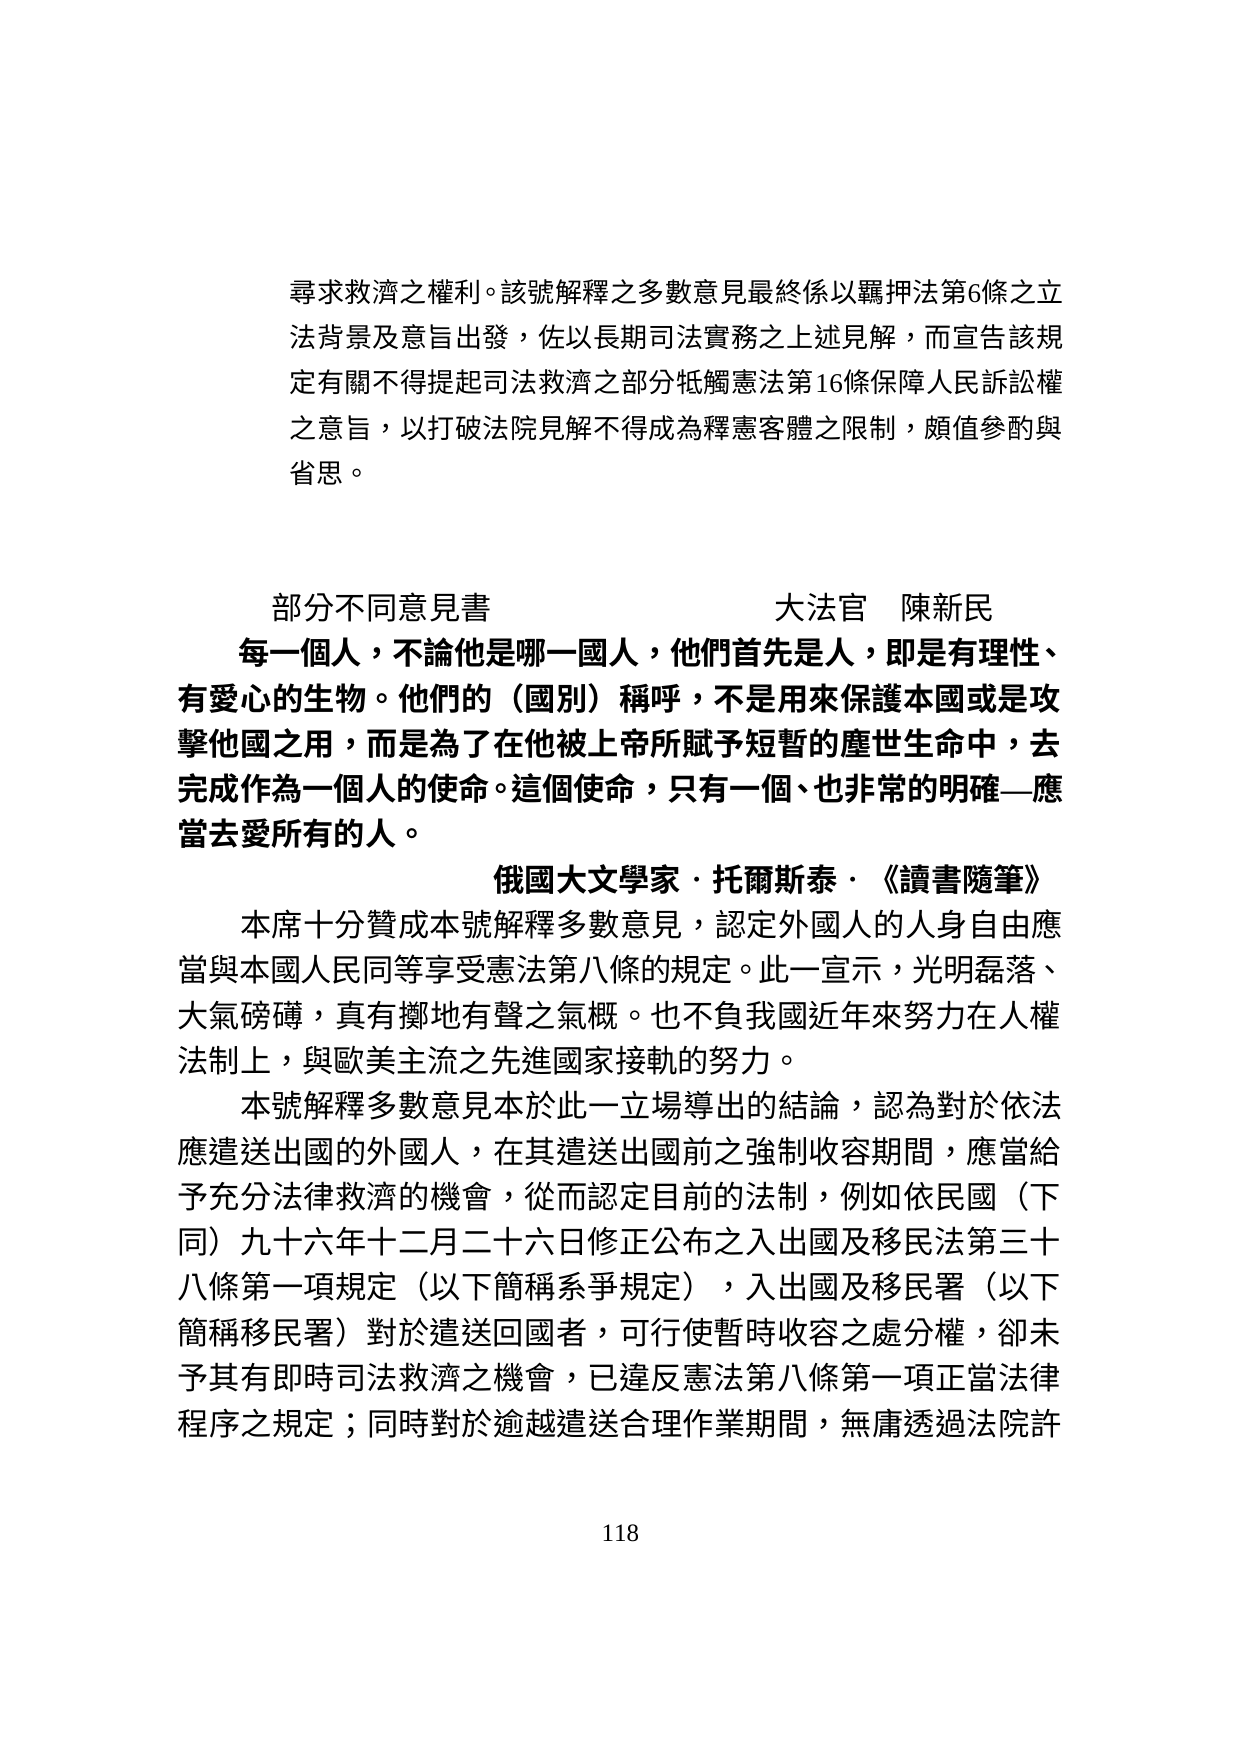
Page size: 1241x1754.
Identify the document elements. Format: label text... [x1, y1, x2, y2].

text 部分不同意見書 大法官 陳新民 [272, 583, 996, 628]
text 本席十分贊成本號解釋多數意見，認定外國人的人身自由應當與本國人民同等享受憲法第八條的規定。此一宣示，光明磊落、大氣磅礡，真有擲地有聲之氣概。也不負我國近年來努力在人權法制上，與歐美主流之先進國家接軌的努力。 [177, 900, 1063, 1081]
text 尋求救濟之權利。該號解釋之多數意見最終係以羈押法第6條之立法背景及意旨出發，佐以長期司法實務之上述見解，而宣告該規定有關不得提起司法救濟之部分牴觸憲法第16條保障人民訴訟權之意旨，以打破法院見解不得成為釋憲客體之限制，頗值參酌與省思。 [177, 266, 1063, 492]
text 每一個人，不論他是哪一國人，他們首先是人，即是有理性、有愛心的生物。他們的（國別）稱呼，不是用來保護本國或是攻擊他國之用，而是為了在他被上帝所賦予短暫的塵世生命中，去完成作為一個人的使命。這個使命，只有一個、也非常的明確—應當去愛所有的人。 [177, 628, 1063, 855]
text 俄國大文學家‧托爾斯泰‧《讀書隨筆》 [177, 855, 1056, 900]
text 本號解釋多數意見本於此一立場導出的結論，認為對於依法應遣送出國的外國人，在其遣送出國前之強制收容期間，應當給予充分法律救濟的機會，從而認定目前的法制，例如依民國（下同）九十六年十二月二十六日修正公布之入出國及移民法第三十八條第一項規定（以下簡稱系爭規定），入出國及移民署（以下簡稱移民署）對於遣送回國者，可行使暫時收容之處分權，卻未予其有即時司法救濟之機會，已違反憲法第八條第一項正當法律程序之規定；同時對於逾越遣送合理作業期間，無庸透過法院許 [177, 1081, 1063, 1444]
